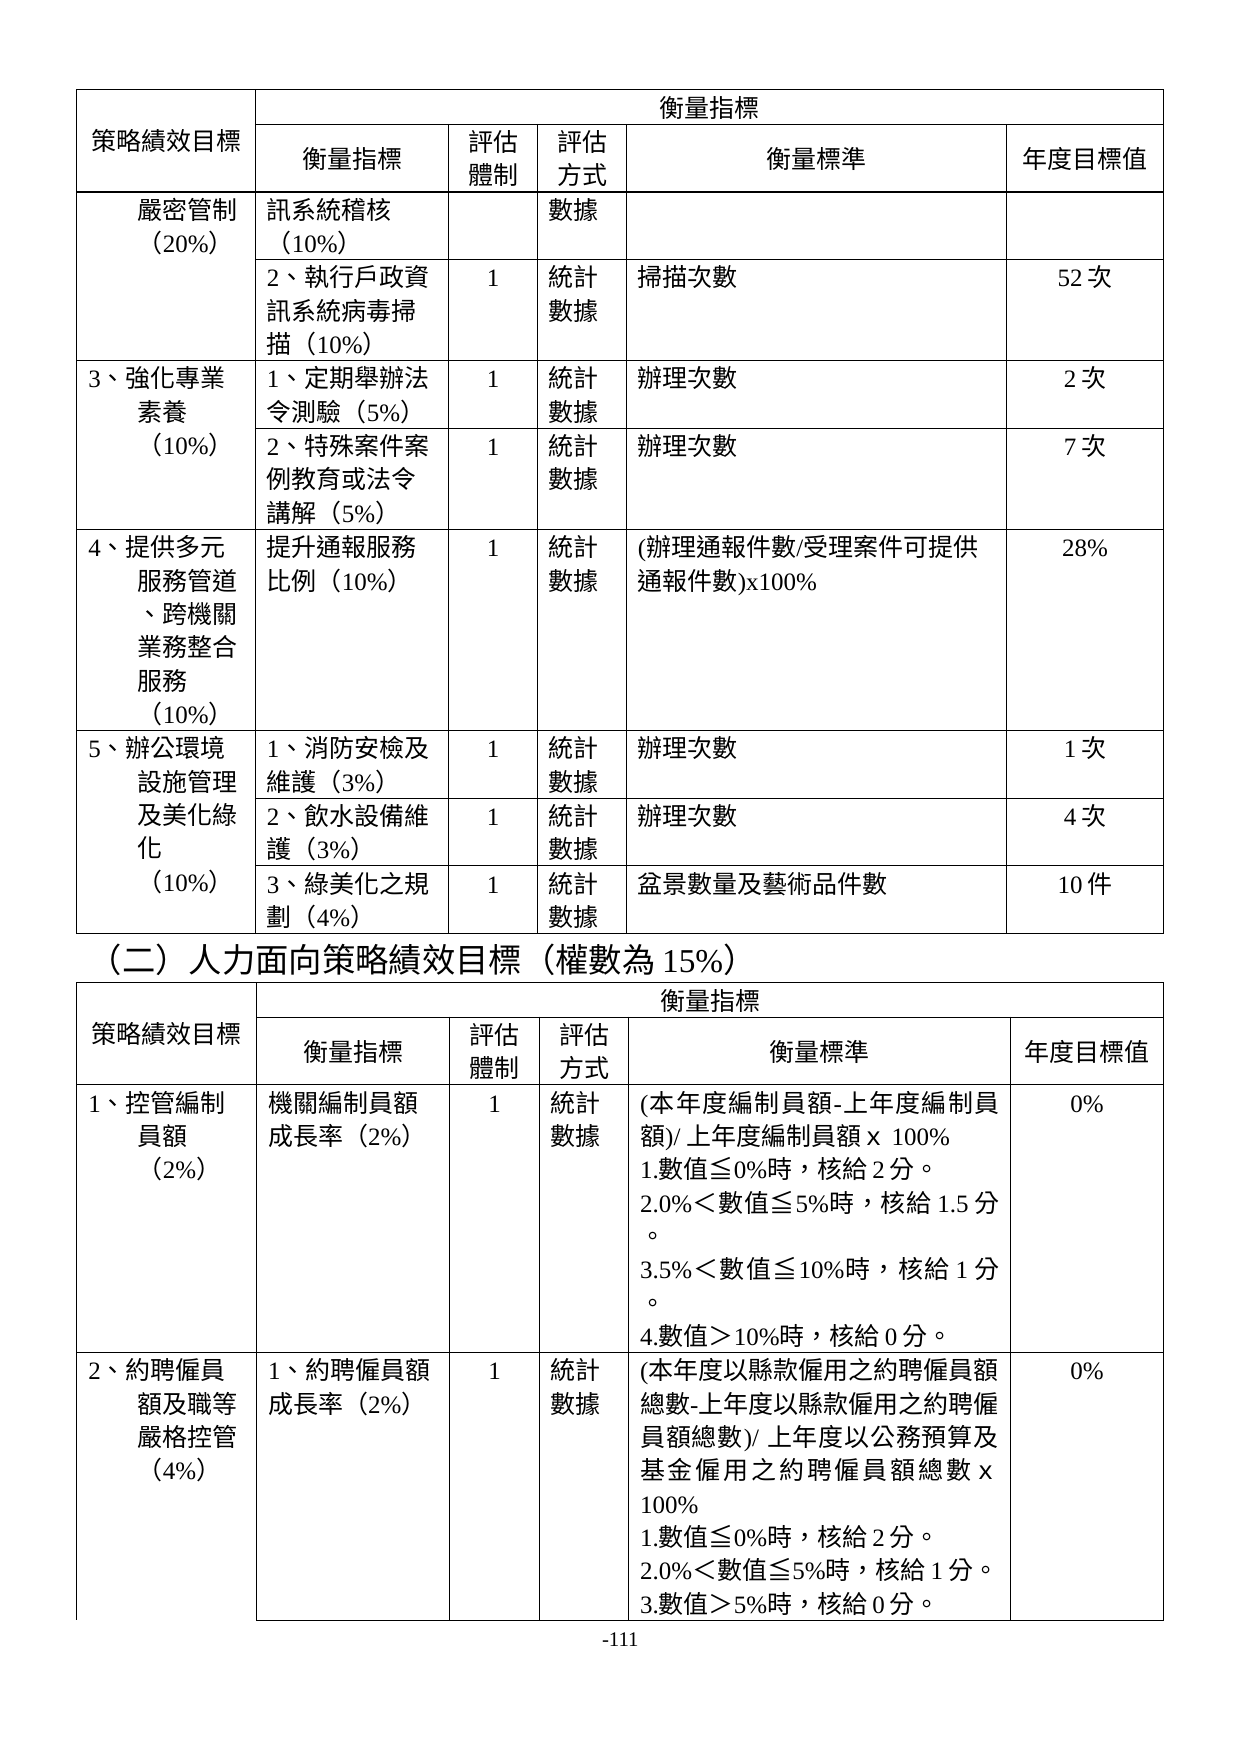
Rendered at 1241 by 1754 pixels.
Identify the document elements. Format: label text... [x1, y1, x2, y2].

table_cell 0% [1011, 1353, 1163, 1620]
table_cell 4次 [1007, 799, 1163, 865]
table_cell 統計數據 [540, 1085, 628, 1352]
table_cell 統計數據 [538, 530, 626, 730]
table_cell 盆景數量及藝術品件數 [627, 866, 1006, 933]
table_cell 2、飲水設備維護（3%） [256, 799, 448, 865]
table_cell 年度目標值 [1007, 125, 1163, 191]
table_cell 10件 [1007, 866, 1163, 933]
table_cell 評估方式 [538, 125, 626, 191]
table_cell 1 [449, 866, 537, 933]
table_header 衡量指標 [257, 983, 1163, 1017]
table_cell 2次 [1007, 361, 1163, 428]
table_cell 衡量標準 [629, 1018, 1010, 1084]
table_cell (辦理通報件數/受理案件可提供通報件數)x100% [627, 530, 1006, 730]
table_cell (本年度編制員額-上年度編制員額)/ 上年度編制員額ｘ100% 1.數值≦0%時，核給2分。 2.0%＜數值≦5%時，核給1.5分。 3.5%＜數值≦10%時，核給1分。 4.數值＞10%時，核給0分。 [629, 1085, 1010, 1352]
table_cell 1 [449, 731, 537, 798]
table_cell 掃描次數 [627, 260, 1006, 360]
text （二）人力面向策略績效目標（權數為15%） [88, 934, 1152, 982]
table_cell 統計數據 [538, 866, 626, 933]
table_cell 辦理次數 [627, 731, 1006, 798]
table_cell 7次 [1007, 429, 1163, 529]
table_cell 約聘僱員額及職等嚴格控管（4%） [77, 1353, 256, 1620]
table_cell 52次 [1007, 260, 1163, 360]
table_cell 統計數據 [538, 260, 626, 360]
table_cell 統計數據 [538, 361, 626, 428]
table_cell 提供多元服務管道、跨機關業務整合服務（10%） [77, 530, 255, 730]
table_cell 1 [449, 799, 537, 865]
table_cell 1、約聘僱員額成長率（2%） [257, 1353, 449, 1620]
table_cell (本年度以縣款僱用之約聘僱員額總數-上年度以縣款僱用之約聘僱員額總數)/ 上年度以公務預算及基金僱用之約聘僱員額總數ｘ100% 1.數值≦0%時，核給2分。 2.0%＜數值≦5%時，核給1分。 3.數值＞5%時，核給0分。 [629, 1353, 1010, 1620]
table_cell 1 [450, 1353, 539, 1620]
table_header 策略績效目標 [77, 983, 256, 1084]
table_cell 統計數據 [538, 429, 626, 529]
table_cell 個人資料嚴密管制（20%） [77, 193, 255, 360]
table_cell 辦理次數 [627, 361, 1006, 428]
table_cell 提升通報服務比例（10%） [256, 530, 448, 730]
table_cell 2、特殊案件案例教育或法令講解（5%） [256, 429, 448, 529]
table_cell 衡量指標 [256, 125, 448, 191]
table_cell 辦理次數 [627, 799, 1006, 865]
table_cell 年度目標值 [1011, 1018, 1163, 1084]
table_cell 評估體制 [450, 1018, 539, 1084]
table_header 策略績效目標 [77, 90, 255, 191]
table_cell 28% [1007, 530, 1163, 730]
table_cell 控管編制員額（2%） [77, 1085, 256, 1352]
table_cell 評估體制 [449, 125, 537, 191]
table_cell 數據 [538, 193, 626, 259]
table_cell 衡量標準 [627, 125, 1006, 191]
table_cell 統計數據 [538, 799, 626, 865]
table_cell 1次 [1007, 731, 1163, 798]
table_cell 衡量指標 [257, 1018, 449, 1084]
table_cell 評估方式 [540, 1018, 628, 1084]
table_cell 統計數據 [540, 1353, 628, 1620]
table_cell 辦理次數 [627, 429, 1006, 529]
table_cell 1、消防安檢及維護（3%） [256, 731, 448, 798]
table_cell 機關編制員額成長率（2%） [257, 1085, 449, 1352]
table_cell 1 [450, 1085, 539, 1352]
table_cell 1 [449, 530, 537, 730]
table_cell 0% [1011, 1085, 1163, 1352]
table_cell 統計數據 [538, 731, 626, 798]
table_cell [627, 193, 1006, 259]
table_cell 1 [449, 260, 537, 360]
table_cell 1 [449, 429, 537, 529]
table_header 衡量指標 [256, 90, 1163, 124]
table_cell 3、綠美化之規劃（4%） [256, 866, 448, 933]
table_cell [1007, 193, 1163, 259]
table_cell 訊系統稽核（10%） [256, 193, 448, 259]
table_cell [449, 193, 537, 259]
table_cell 1 [449, 361, 537, 428]
table_cell 1、定期舉辦法令測驗（5%） [256, 361, 448, 428]
table_cell 辦公環境設施管理及美化綠化（10%） [77, 731, 255, 933]
table_cell 強化專業素養（10%） [77, 361, 255, 529]
table_cell 2、執行戶政資訊系統病毒掃描（10%） [256, 260, 448, 360]
